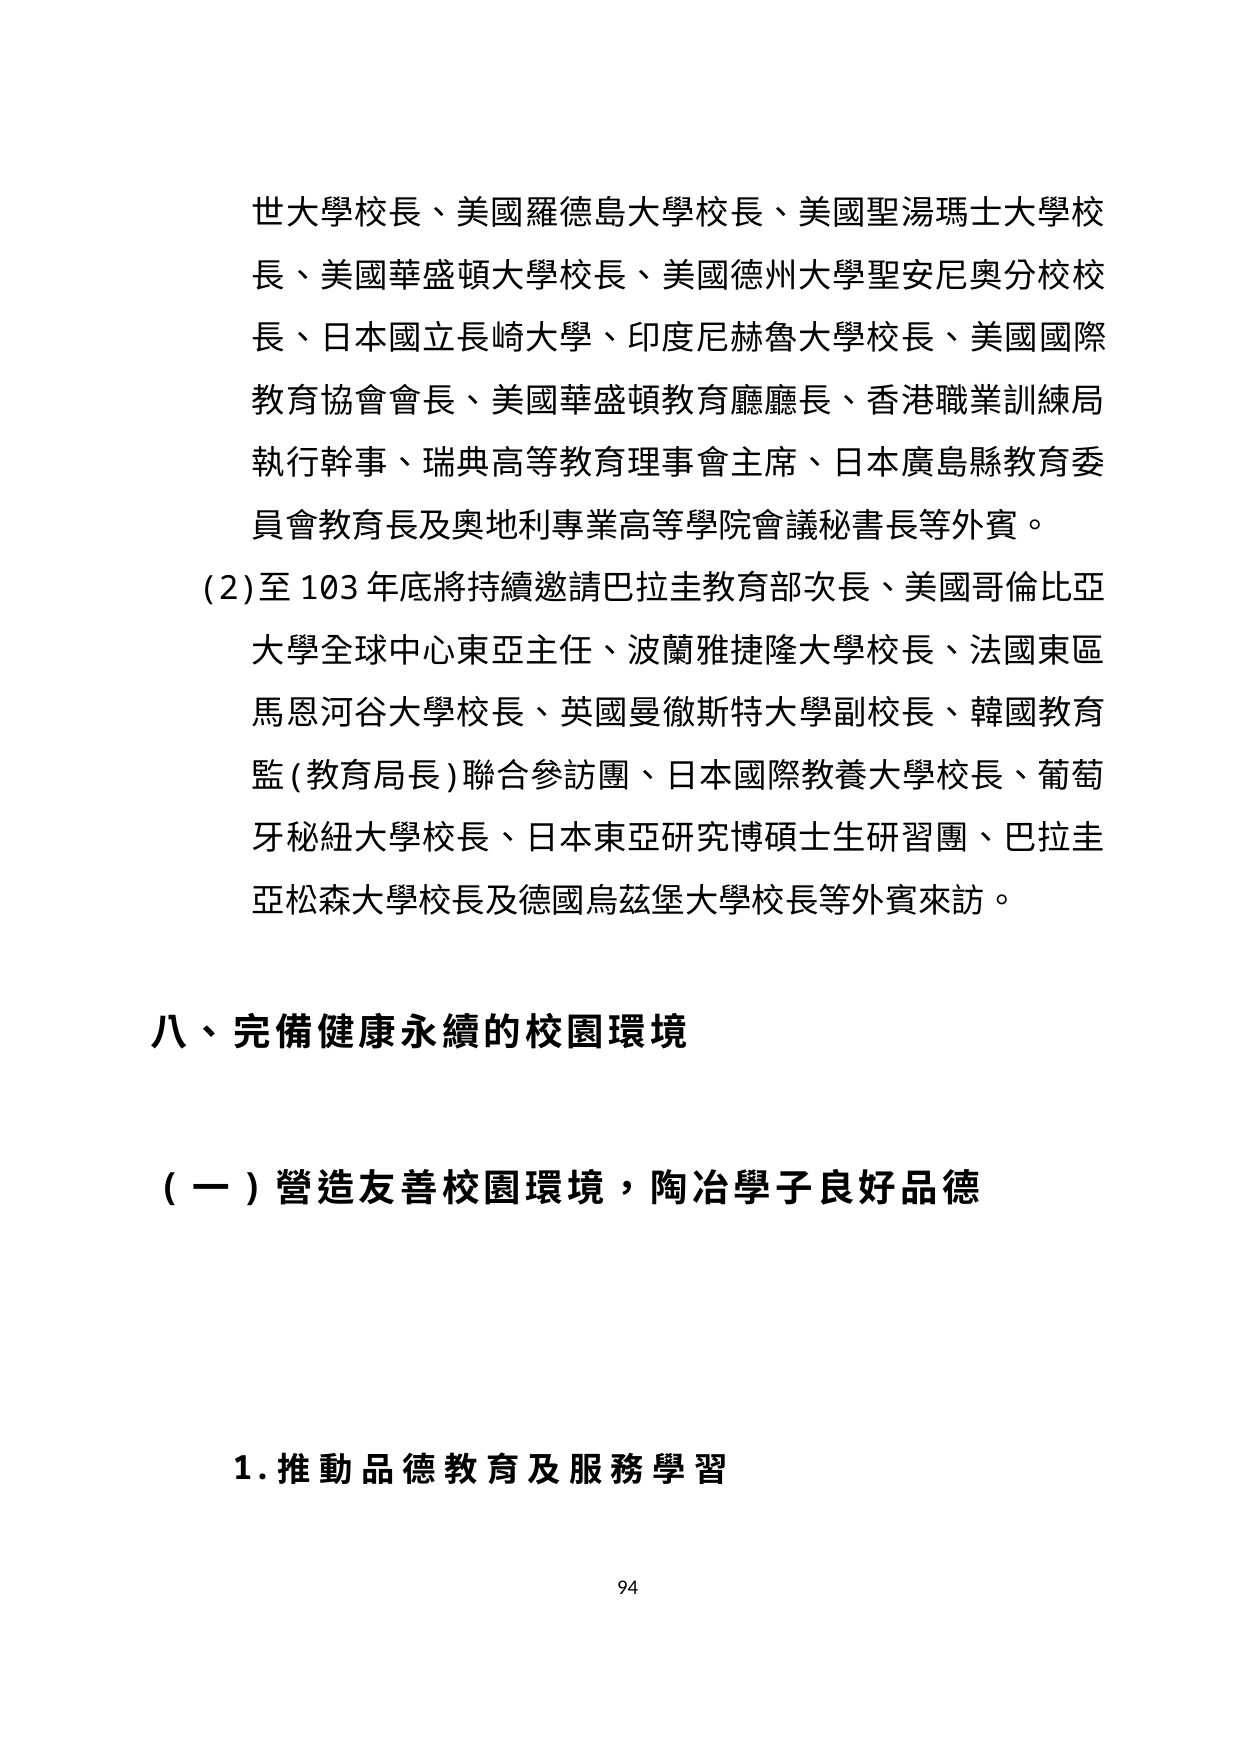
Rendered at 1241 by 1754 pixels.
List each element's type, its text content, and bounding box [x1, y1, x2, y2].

subtitle 1.推動品德教育及服務學習 [186, 1425, 1107, 1487]
text 世大學校長、美國羅德島大學校長、美國聖湯瑪士大學校長、美國華盛頓大學校長、美國德州大學聖安尼奧分校校長、日本國立長崎大學、印度尼赫魯大學校長、美國國際教育協會會長、美國華盛頓教育廳廳長、香港職業訓練局執行幹事、瑞典高等教育理事會主席、日本廣島縣教育委員會教育長及奧地利專業高等學院會議秘書長等外賓。 [198, 175, 1107, 550]
subtitle (一)營造友善校園環境，陶冶學子良好品德 [148, 1112, 1107, 1237]
text (2)至103年底將持續邀請巴拉圭教育部次長、美國哥倫比亞大學全球中心東亞主任、波蘭雅捷隆大學校長、法國東區馬恩河谷大學校長、英國曼徹斯特大學副校長、韓國教育監(教育局長)聯合參訪團、日本國際教養大學校長、葡萄牙秘紐大學校長、日本東亞研究博碩士生研習團、巴拉圭亞松森大學校長及德國烏茲堡大學校長等外賓來訪。 [198, 550, 1107, 925]
subtitle 八、完備健康永續的校園環境 [148, 987, 1107, 1050]
